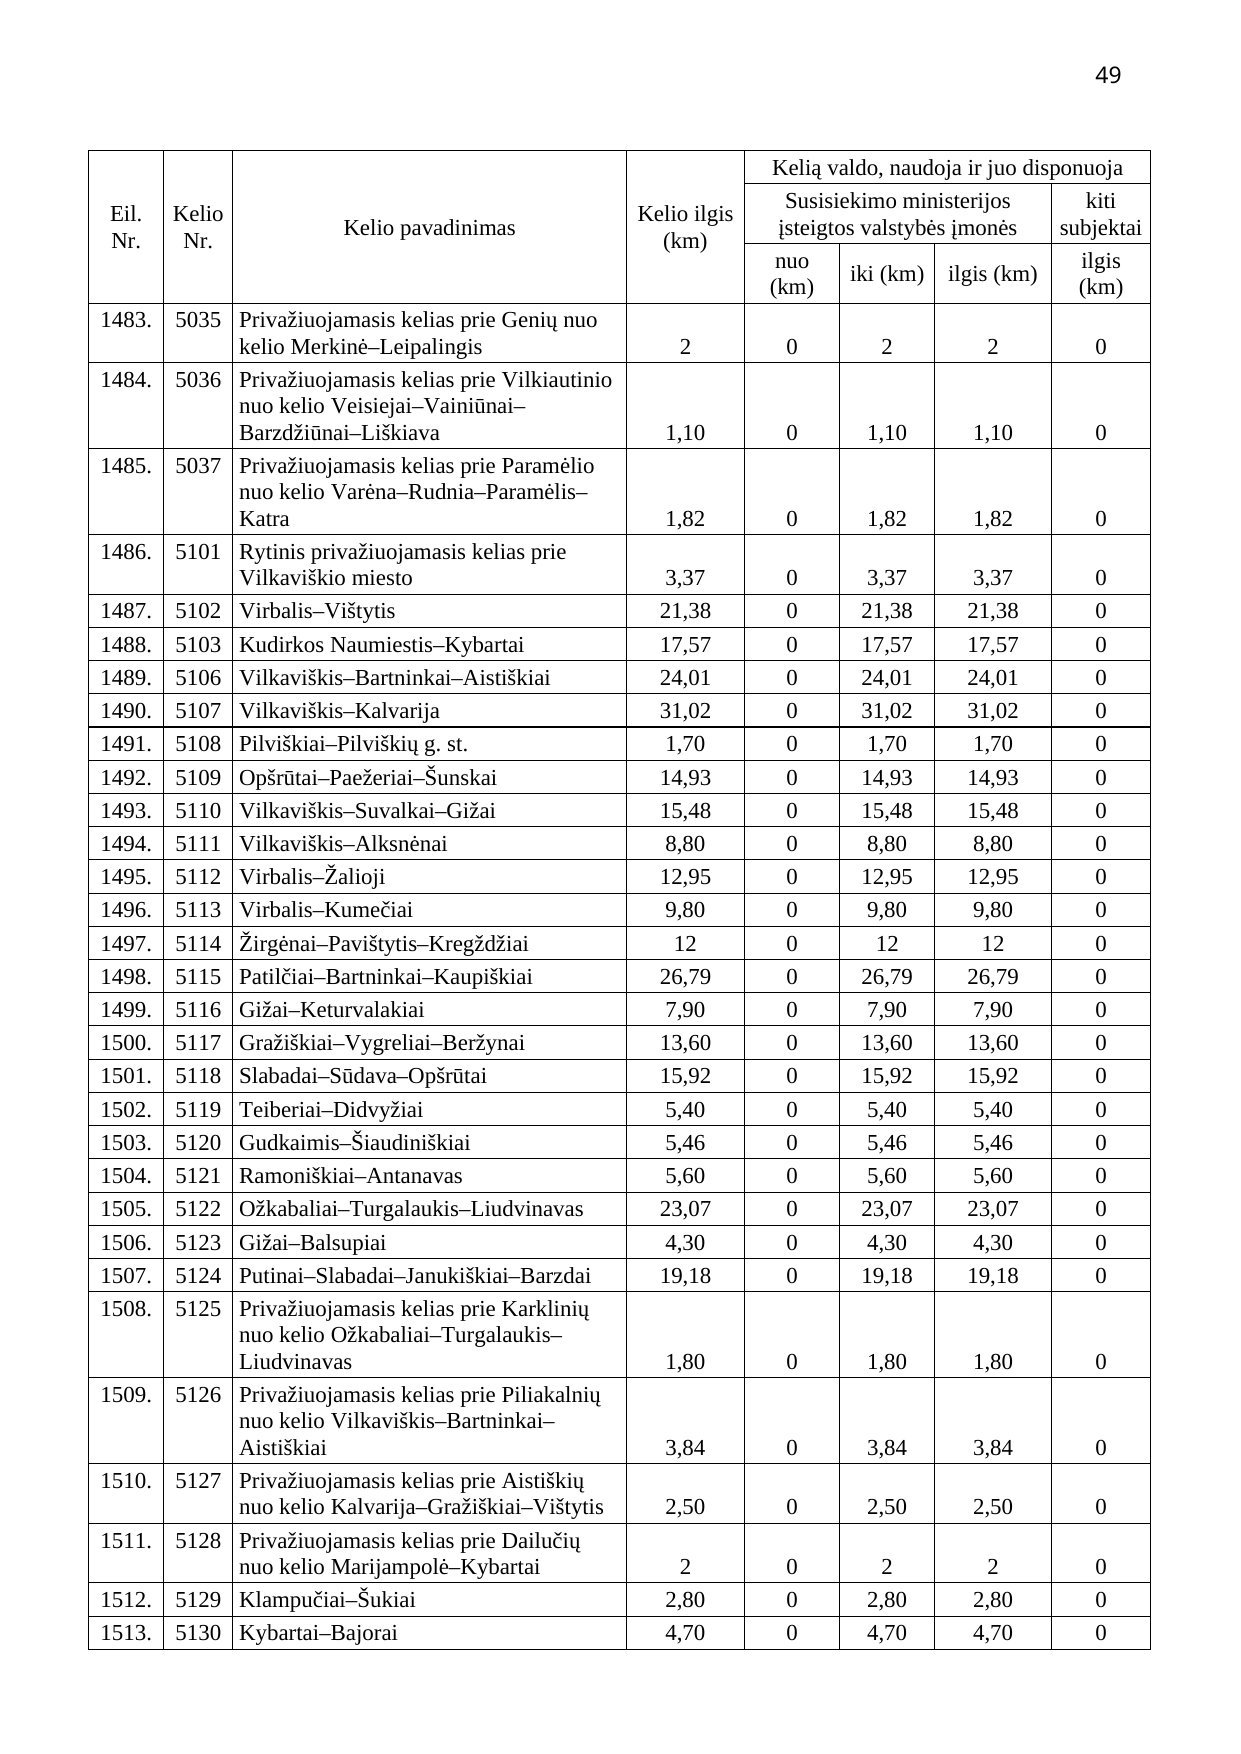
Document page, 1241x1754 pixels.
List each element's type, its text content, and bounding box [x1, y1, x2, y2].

table_cell 0 [1052, 728, 1150, 759]
table_cell 12,95 [935, 860, 1051, 892]
table_cell 1512. [89, 1583, 163, 1616]
table_cell Gudkaimis–Šiaudiniškiai [233, 1126, 626, 1158]
table_cell 0 [745, 993, 839, 1025]
table_cell 2,80 [840, 1583, 934, 1616]
table_cell 1,82 [627, 449, 744, 534]
table_cell 5037 [164, 449, 232, 534]
table_cell 0 [745, 449, 839, 534]
table_cell 5,40 [840, 1093, 934, 1125]
table_cell 12,95 [627, 860, 744, 892]
table_cell 1500. [89, 1026, 163, 1059]
table_cell 0 [1052, 1292, 1150, 1377]
table_cell 9,80 [627, 894, 744, 926]
table_cell Putinai–Slabadai–Janukiškiai–Barzdai [233, 1259, 626, 1291]
table_cell 0 [745, 535, 839, 593]
table_cell 3,37 [627, 535, 744, 593]
table_cell 7,90 [935, 993, 1051, 1025]
table_cell 0 [745, 1126, 839, 1158]
table_cell 1510. [89, 1464, 163, 1523]
table_cell 1509. [89, 1378, 163, 1463]
table_cell 21,38 [840, 595, 934, 627]
table_cell 5123 [164, 1226, 232, 1258]
table_cell 5107 [164, 694, 232, 726]
table_cell 26,79 [627, 960, 744, 992]
table_cell 1,82 [935, 449, 1051, 534]
table_cell 2,50 [627, 1464, 744, 1523]
table_cell 5128 [164, 1524, 232, 1582]
table_cell 26,79 [840, 960, 934, 992]
table_cell 17,57 [627, 628, 744, 660]
table_cell 1499. [89, 993, 163, 1025]
table_cell iki (km) [840, 244, 934, 302]
table_cell 0 [745, 728, 839, 759]
table_cell 0 [745, 761, 839, 793]
table_cell 1504. [89, 1159, 163, 1192]
table_cell 15,48 [935, 794, 1051, 826]
table_cell 13,60 [935, 1026, 1051, 1059]
table_cell 0 [745, 661, 839, 693]
table_cell 1,80 [627, 1292, 744, 1377]
table_cell Ožkabaliai–Turgalaukis–Liudvinavas [233, 1193, 626, 1225]
table_cell 1496. [89, 894, 163, 926]
table_cell 0 [1052, 1617, 1150, 1649]
table_cell 24,01 [935, 661, 1051, 693]
table_cell 0 [1052, 993, 1150, 1025]
table_cell 5035 [164, 304, 232, 362]
table_cell 1483. [89, 304, 163, 362]
table_cell Gražiškiai–Vygreliai–Beržynai [233, 1026, 626, 1059]
table_cell 0 [1052, 535, 1150, 593]
table_cell 21,38 [627, 595, 744, 627]
table_cell 14,93 [627, 761, 744, 793]
table_cell Rytinis privažiuojamasis kelias prie Vilkaviškio miesto [233, 535, 626, 593]
table_cell Ramoniškiai–Antanavas [233, 1159, 626, 1192]
table_cell 5,60 [627, 1159, 744, 1192]
table_header Kelio ilgis (km) [627, 151, 744, 302]
table_cell 15,92 [627, 1060, 744, 1092]
table_cell 1,10 [935, 363, 1051, 448]
table_cell 21,38 [935, 595, 1051, 627]
table_cell 2 [935, 1524, 1051, 1582]
table_cell 5124 [164, 1259, 232, 1291]
table_cell 1486. [89, 535, 163, 593]
table_cell 5111 [164, 827, 232, 859]
table_cell 0 [1052, 1583, 1150, 1616]
table_cell 1494. [89, 827, 163, 859]
table_cell 14,93 [935, 761, 1051, 793]
table_cell Gižai–Keturvalakiai [233, 993, 626, 1025]
table_cell 0 [1052, 1126, 1150, 1158]
table_cell 7,90 [840, 993, 934, 1025]
table_cell 2 [840, 1524, 934, 1582]
table_cell 1,80 [840, 1292, 934, 1377]
table_cell 0 [1052, 927, 1150, 959]
table_cell 5110 [164, 794, 232, 826]
table_cell 8,80 [840, 827, 934, 859]
table_cell 0 [1052, 1026, 1150, 1059]
table_cell Susisiekimo ministerijos įsteigtos valstybės įmonės [745, 184, 1051, 243]
table_cell 5127 [164, 1464, 232, 1523]
table_cell 2 [840, 304, 934, 362]
table_cell 1503. [89, 1126, 163, 1158]
table_cell 0 [1052, 860, 1150, 892]
table_cell 1,10 [840, 363, 934, 448]
table_cell 0 [745, 1060, 839, 1092]
table_cell 31,02 [840, 694, 934, 726]
table_cell 24,01 [627, 661, 744, 693]
table_cell 0 [1052, 761, 1150, 793]
table_cell 5119 [164, 1093, 232, 1125]
table_cell 0 [745, 1524, 839, 1582]
table_cell Privažiuojamasis kelias prie Paramėlio nuo kelio Varėna–Rudnia–Paramėlis–Katra [233, 449, 626, 534]
table_cell 0 [1052, 449, 1150, 534]
table_cell 2 [627, 304, 744, 362]
table_cell 19,18 [935, 1259, 1051, 1291]
table_cell 19,18 [627, 1259, 744, 1291]
table_cell 5116 [164, 993, 232, 1025]
table_cell 1493. [89, 794, 163, 826]
table_cell 0 [745, 1292, 839, 1377]
table_cell 0 [745, 1159, 839, 1192]
table_cell 2 [627, 1524, 744, 1582]
table_cell Virbalis–Žalioji [233, 860, 626, 892]
table_cell Vilkaviškis–Bartninkai–Aistiškiai [233, 661, 626, 693]
table_cell 0 [1052, 827, 1150, 859]
table_cell 0 [745, 860, 839, 892]
table_cell 3,37 [935, 535, 1051, 593]
table_cell 0 [1052, 960, 1150, 992]
table_cell 5,46 [935, 1126, 1051, 1158]
table_cell 0 [745, 1226, 839, 1258]
table_cell 1492. [89, 761, 163, 793]
table_cell 0 [745, 595, 839, 627]
table_cell 0 [745, 794, 839, 826]
table_cell 12 [935, 927, 1051, 959]
table_cell 0 [1052, 628, 1150, 660]
table_cell 5120 [164, 1126, 232, 1158]
table_cell 0 [1052, 595, 1150, 627]
table_cell 0 [1052, 1159, 1150, 1192]
table_cell Vilkaviškis–Kalvarija [233, 694, 626, 726]
table_cell 3,37 [840, 535, 934, 593]
table_cell 5036 [164, 363, 232, 448]
table_cell 2,50 [935, 1464, 1051, 1523]
table_cell 5121 [164, 1159, 232, 1192]
table_cell 5101 [164, 535, 232, 593]
table_cell 9,80 [935, 894, 1051, 926]
table_cell 0 [1052, 1378, 1150, 1463]
table_cell 5112 [164, 860, 232, 892]
table_cell 1491. [89, 728, 163, 759]
table_cell 4,70 [935, 1617, 1051, 1649]
table_cell 1502. [89, 1093, 163, 1125]
table_cell 1511. [89, 1524, 163, 1582]
table_cell 0 [1052, 1093, 1150, 1125]
table_cell 17,57 [935, 628, 1051, 660]
table_cell 5,46 [840, 1126, 934, 1158]
table_cell kiti subjektai [1052, 184, 1150, 243]
table_cell 15,48 [627, 794, 744, 826]
table_cell 2,50 [840, 1464, 934, 1523]
table_cell 1484. [89, 363, 163, 448]
table_cell 0 [1052, 694, 1150, 726]
table_cell 0 [745, 304, 839, 362]
table_cell 1,70 [840, 728, 934, 759]
table_cell 15,92 [935, 1060, 1051, 1092]
table_cell 0 [1052, 1226, 1150, 1258]
table_cell 5,60 [935, 1159, 1051, 1192]
table_cell Slabadai–Sūdava–Opšrūtai [233, 1060, 626, 1092]
table_cell 3,84 [627, 1378, 744, 1463]
table_cell 5,40 [627, 1093, 744, 1125]
table_cell Klampučiai–Šukiai [233, 1583, 626, 1616]
table_cell 5,60 [840, 1159, 934, 1192]
table_cell 1,80 [935, 1292, 1051, 1377]
table_cell Privažiuojamasis kelias prie Genių nuo kelio Merkinė–Leipalingis [233, 304, 626, 362]
table_cell 5102 [164, 595, 232, 627]
table_cell 4,70 [840, 1617, 934, 1649]
table_cell 4,30 [935, 1226, 1051, 1258]
table_cell ilgis (km) [935, 244, 1051, 302]
table_cell 0 [1052, 661, 1150, 693]
table_cell Pilviškiai–Pilviškių g. st. [233, 728, 626, 759]
table_cell Žirgėnai–Pavištytis–Kregždžiai [233, 927, 626, 959]
table_cell 1507. [89, 1259, 163, 1291]
table_cell 0 [745, 1378, 839, 1463]
table_cell Virbalis–Kumečiai [233, 894, 626, 926]
table_cell 1489. [89, 661, 163, 693]
table_cell 23,07 [627, 1193, 744, 1225]
table_cell 1508. [89, 1292, 163, 1377]
table_cell 1495. [89, 860, 163, 892]
table_cell 5115 [164, 960, 232, 992]
table_cell 5108 [164, 728, 232, 759]
table_cell 2,80 [627, 1583, 744, 1616]
table_cell 4,70 [627, 1617, 744, 1649]
table_cell 0 [1052, 363, 1150, 448]
table_cell 12 [840, 927, 934, 959]
table_cell 5113 [164, 894, 232, 926]
table_cell 1490. [89, 694, 163, 726]
table_cell 14,93 [840, 761, 934, 793]
table_cell 5114 [164, 927, 232, 959]
table_cell 31,02 [627, 694, 744, 726]
table_cell 2 [935, 304, 1051, 362]
table_cell Kybartai–Bajorai [233, 1617, 626, 1649]
table_cell 19,18 [840, 1259, 934, 1291]
table_cell Virbalis–Vištytis [233, 595, 626, 627]
table_cell 0 [745, 628, 839, 660]
table_cell 1485. [89, 449, 163, 534]
table_cell 24,01 [840, 661, 934, 693]
table_cell 0 [1052, 1259, 1150, 1291]
table_cell 15,48 [840, 794, 934, 826]
table_cell 13,60 [627, 1026, 744, 1059]
table_cell Opšrūtai–Paežeriai–Šunskai [233, 761, 626, 793]
table_cell 1501. [89, 1060, 163, 1092]
table_cell 0 [1052, 894, 1150, 926]
table_cell 1498. [89, 960, 163, 992]
table_cell Privažiuojamasis kelias prie Karklinių nuo kelio Ožkabaliai–Turgalaukis–Liudvinavas [233, 1292, 626, 1377]
table_cell nuo (km) [745, 244, 839, 302]
table_cell 4,30 [840, 1226, 934, 1258]
table_cell Privažiuojamasis kelias prie Aistiškių nuo kelio Kalvarija–Gražiškiai–Vištytis [233, 1464, 626, 1523]
table_cell Teiberiai–Didvyžiai [233, 1093, 626, 1125]
table_cell 0 [1052, 1524, 1150, 1582]
table_cell 0 [745, 1026, 839, 1059]
table_cell 1487. [89, 595, 163, 627]
table_cell 0 [745, 1464, 839, 1523]
table_cell 5118 [164, 1060, 232, 1092]
table_cell 0 [1052, 1193, 1150, 1225]
table_cell 12,95 [840, 860, 934, 892]
table_cell 23,07 [840, 1193, 934, 1225]
table_cell 2,80 [935, 1583, 1051, 1616]
table_cell 0 [1052, 794, 1150, 826]
table_cell Patilčiai–Bartninkai–Kaupiškiai [233, 960, 626, 992]
table_cell 31,02 [935, 694, 1051, 726]
table_cell 1488. [89, 628, 163, 660]
table_cell 9,80 [840, 894, 934, 926]
table_cell 26,79 [935, 960, 1051, 992]
table_cell 1,70 [627, 728, 744, 759]
table_cell 1,82 [840, 449, 934, 534]
table_cell 0 [745, 694, 839, 726]
table_cell 0 [1052, 1464, 1150, 1523]
table_cell 13,60 [840, 1026, 934, 1059]
table_cell 0 [745, 1193, 839, 1225]
table_cell 0 [745, 1259, 839, 1291]
table_cell 0 [1052, 1060, 1150, 1092]
table_cell 17,57 [840, 628, 934, 660]
table_cell 0 [745, 1093, 839, 1125]
table_cell 8,80 [627, 827, 744, 859]
table_cell 5,40 [935, 1093, 1051, 1125]
table_cell 5125 [164, 1292, 232, 1377]
table_cell Vilkaviškis–Suvalkai–Gižai [233, 794, 626, 826]
table_cell 23,07 [935, 1193, 1051, 1225]
table_cell 5106 [164, 661, 232, 693]
table_cell Vilkaviškis–Alksnėnai [233, 827, 626, 859]
table_cell 3,84 [840, 1378, 934, 1463]
table_header Kelio pavadinimas [233, 151, 626, 302]
table_cell 0 [745, 1617, 839, 1649]
table_cell 8,80 [935, 827, 1051, 859]
table_header Kelią valdo, naudoja ir juo disponuoja [745, 151, 1150, 183]
table_cell 1506. [89, 1226, 163, 1258]
table_cell 0 [745, 960, 839, 992]
table_cell Gižai–Balsupiai [233, 1226, 626, 1258]
table_cell 5129 [164, 1583, 232, 1616]
table_header Eil. Nr. [89, 151, 163, 302]
table_cell 15,92 [840, 1060, 934, 1092]
table_cell 1,10 [627, 363, 744, 448]
table_cell 3,84 [935, 1378, 1051, 1463]
table_header Kelio Nr. [164, 151, 232, 302]
table_cell 5117 [164, 1026, 232, 1059]
table_cell 1,70 [935, 728, 1051, 759]
table_cell Kudirkos Naumiestis–Kybartai [233, 628, 626, 660]
table_cell 4,30 [627, 1226, 744, 1258]
table_cell 0 [745, 363, 839, 448]
table_cell Privažiuojamasis kelias prie Piliakalnių nuo kelio Vilkaviškis–Bartninkai–Aistiškiai [233, 1378, 626, 1463]
table_cell 0 [745, 1583, 839, 1616]
table_cell 7,90 [627, 993, 744, 1025]
table_cell 1513. [89, 1617, 163, 1649]
table_cell 5103 [164, 628, 232, 660]
table_cell 1497. [89, 927, 163, 959]
table_cell 1505. [89, 1193, 163, 1225]
table_cell 0 [745, 827, 839, 859]
table_cell 5,46 [627, 1126, 744, 1158]
table_cell Privažiuojamasis kelias prie Dailučių nuo kelio Marijampolė–Kybartai [233, 1524, 626, 1582]
table_cell 0 [1052, 304, 1150, 362]
table_cell 5126 [164, 1378, 232, 1463]
table_cell 5109 [164, 761, 232, 793]
table_cell 5122 [164, 1193, 232, 1225]
table_cell Privažiuojamasis kelias prie Vilkiautinio nuo kelio Veisiejai–Vainiūnai–Barzdžiūnai–Liškiava [233, 363, 626, 448]
table_cell ilgis (km) [1052, 244, 1150, 302]
table_cell 5130 [164, 1617, 232, 1649]
table_cell 12 [627, 927, 744, 959]
table_cell 0 [745, 894, 839, 926]
table_cell 0 [745, 927, 839, 959]
